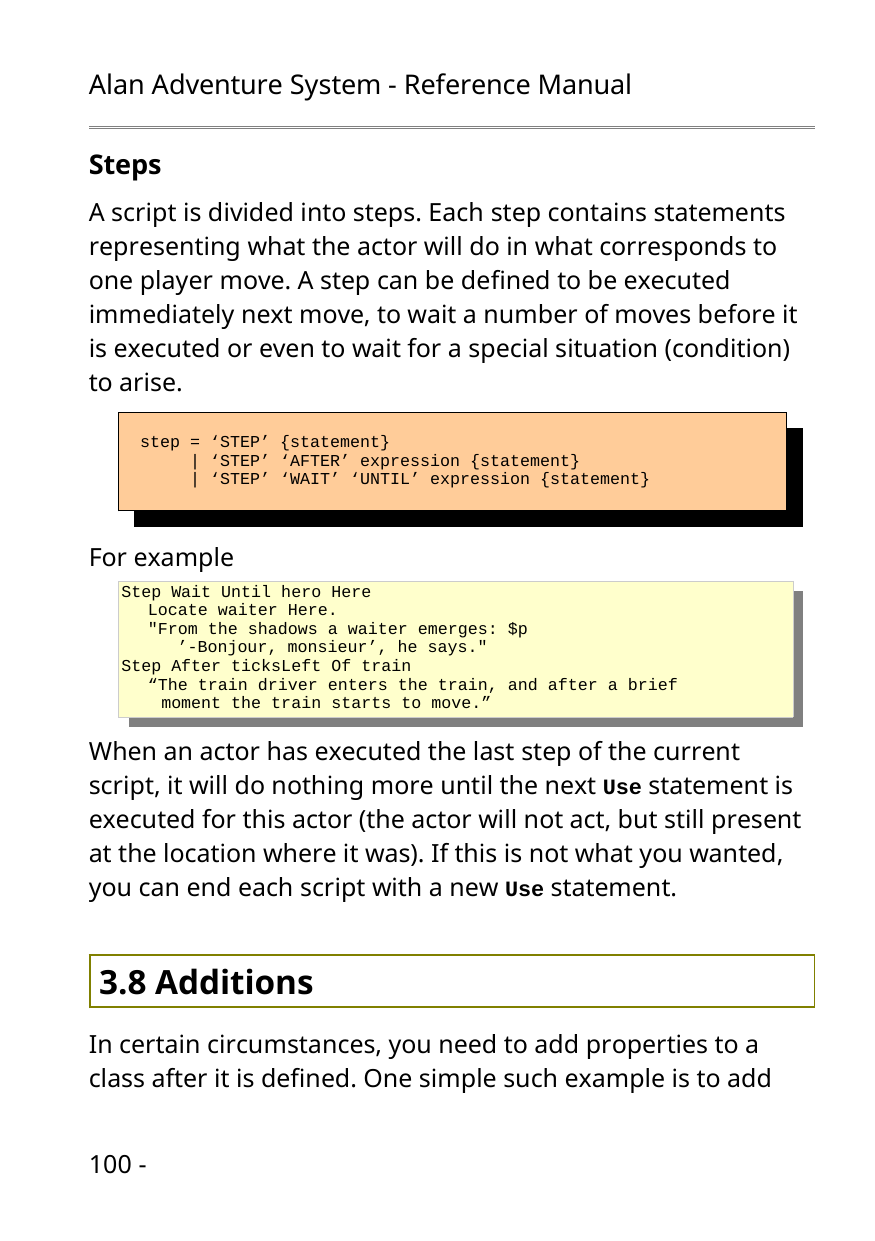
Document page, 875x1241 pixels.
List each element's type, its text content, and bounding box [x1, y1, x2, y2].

text step = ‘STEP’ {statement} | ‘STEP’ ‘AFTER’ expression {statement} | ‘STEP’ ‘WAIT’ ‘UNTIL’ expression {statement} [119, 413, 786, 510]
text A script is divided into steps. Each step contains statements representing what the actor will do in what corresponds to one player move. A step can be de­fined to be executed immediately next move, to wait a number of moves be­fore it is executed or even to wait for a special situation (condition) to arise. [88, 195, 815, 399]
text Step Wait Until hero Here Locate waiter Here. [119, 582, 793, 618]
subtitle Steps [88, 146, 815, 182]
text For example [88, 540, 815, 574]
text When an actor has executed the last step of the current script, it will do noth­ing more until the next Use statement is executed for this actor (the actor will not act, but still present at the location where it was). If this is not what you wanted, you can end each script with a new Use statement. [88, 734, 815, 903]
text Step After ticksLeft Of train “The train driver enters the train, and after a brief moment the train starts to move.” [119, 655, 793, 717]
text In certain circumstances, you need to add properties to a class after it is defined. One simple such example is to add [88, 1027, 815, 1095]
text "From the shadows a waiter emerges: $p ’-Bonjour, monsieur’, he says." [119, 618, 793, 655]
subtitle Additions [91, 956, 814, 1006]
